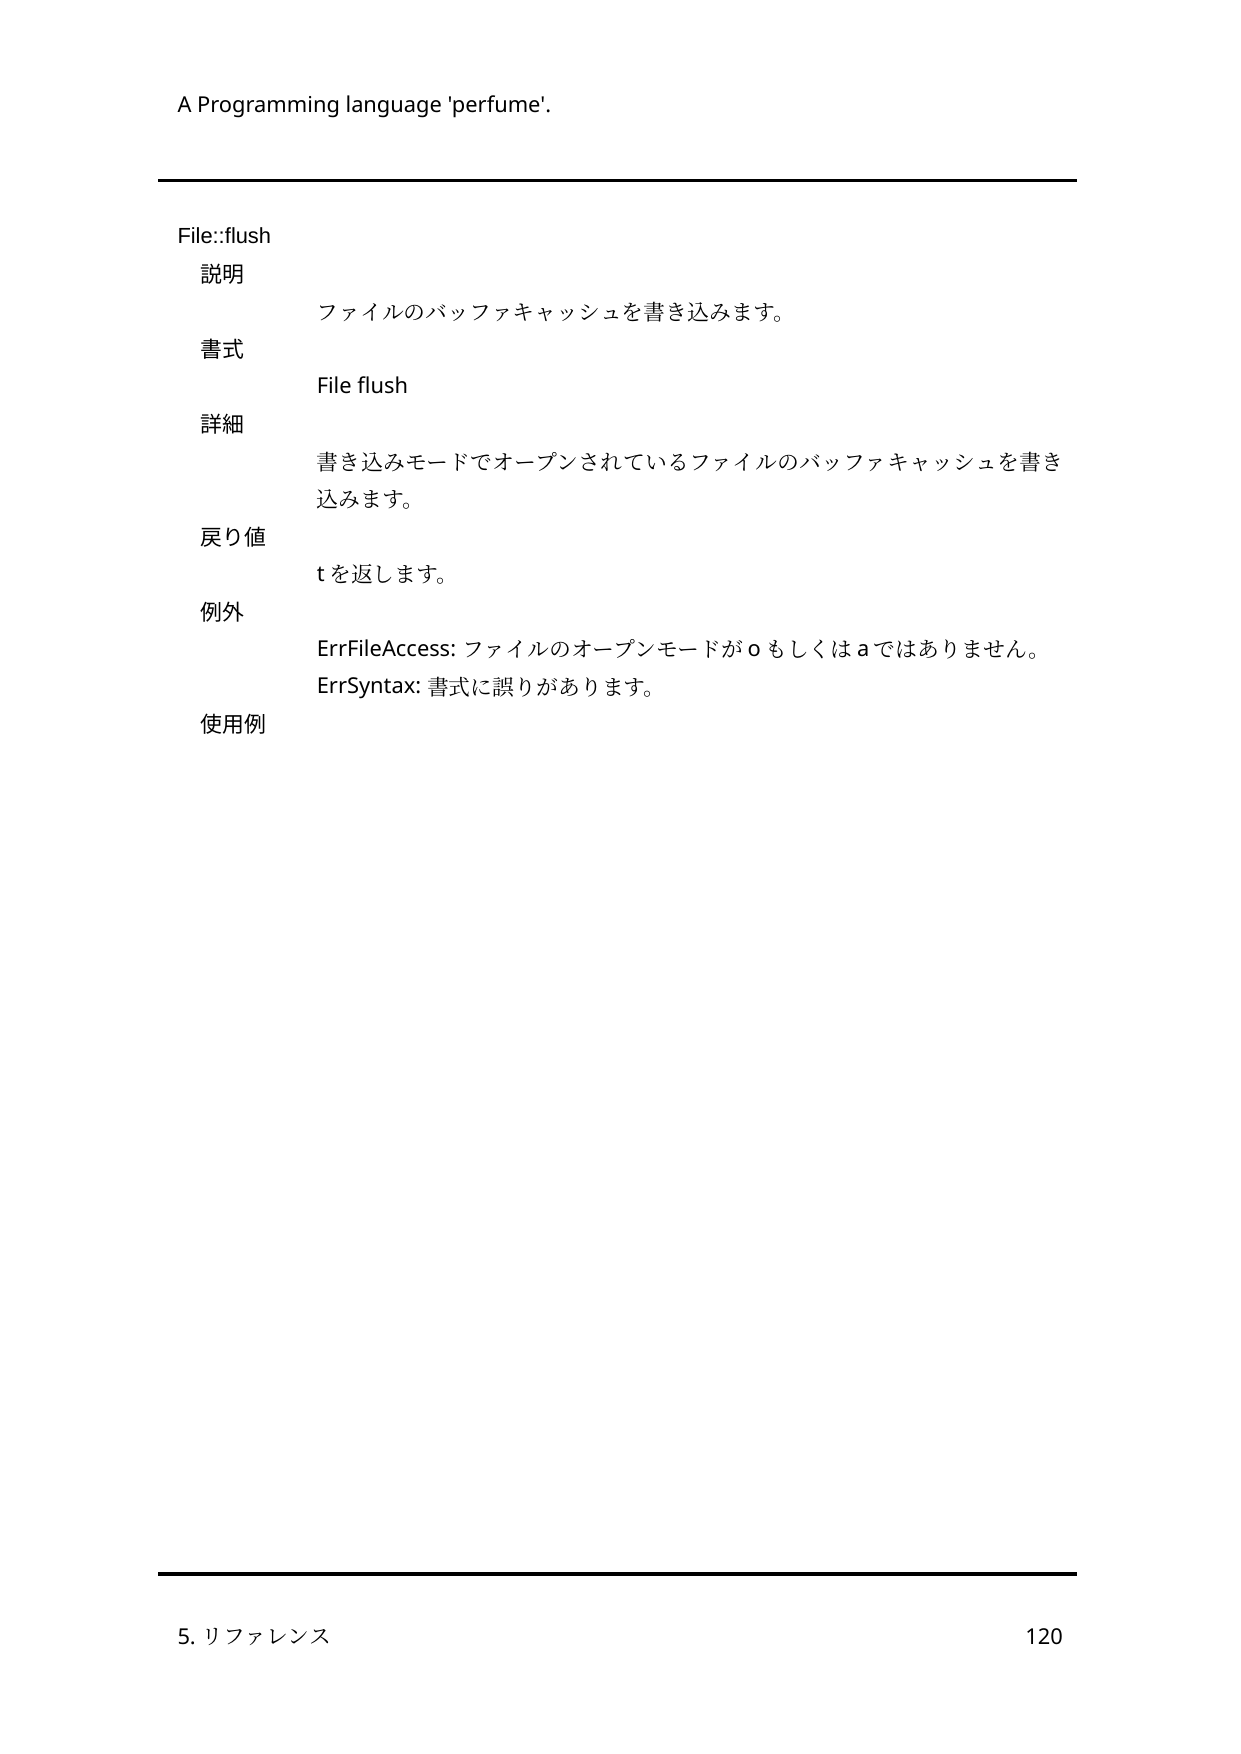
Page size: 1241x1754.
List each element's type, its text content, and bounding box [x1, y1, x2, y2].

table_cell 詳細 [200, 404, 317, 517]
table_header 説明 [200, 254, 317, 329]
table_cell 戻り値 [200, 517, 317, 592]
table_cell [317, 704, 1063, 779]
subtitle File::flush [177, 217, 1063, 254]
table_cell 使用例 [200, 704, 317, 779]
table_cell 書き込みモードでオープンされているファイルのバッファキャッシュを書き込みます。 [317, 404, 1063, 517]
table_cell ErrFileAccess: ファイルのオープンモードがoもしくはaではありません。 ErrSyntax: 書式に誤りがあります。 [317, 592, 1063, 704]
table_cell tを返します。 [317, 517, 1063, 592]
table_cell 書式 [200, 329, 317, 404]
table_header ファイルのバッファキャッシュを書き込みます。 [317, 254, 1063, 329]
table_cell File flush [317, 329, 1063, 404]
table_cell 例外 [200, 592, 317, 704]
